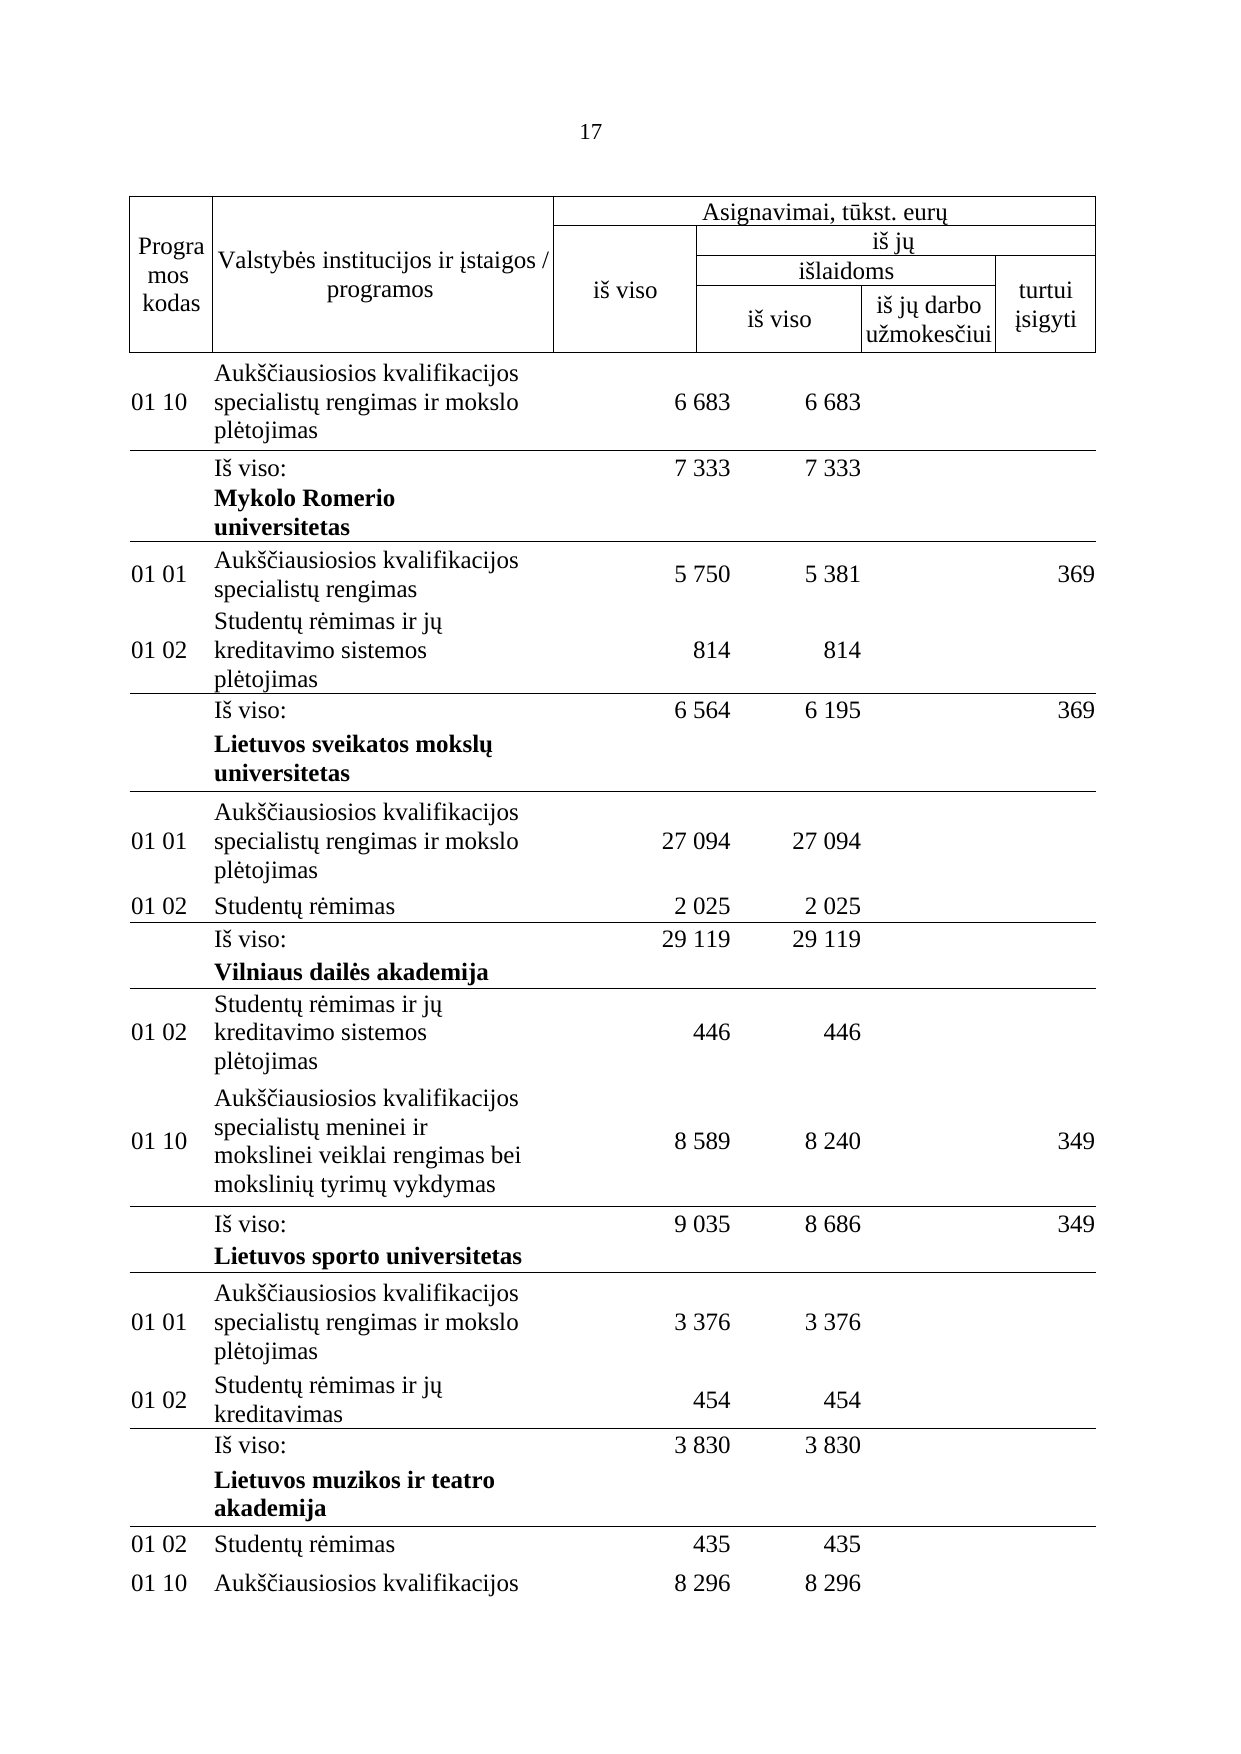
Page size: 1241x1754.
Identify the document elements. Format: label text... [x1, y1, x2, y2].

table_cell [862, 694, 996, 725]
table_cell Aukščiausiosios kvalifikacijos specialistų rengimas ir mokslo plėtojimas [213, 792, 524, 889]
table_cell [862, 1429, 996, 1461]
table_cell [119, 483, 129, 541]
table_cell Studentų rėmimas [213, 889, 524, 922]
table_cell [862, 542, 996, 606]
table_cell [119, 285, 129, 352]
table_cell [1096, 1461, 1109, 1526]
table_cell [1096, 483, 1109, 541]
table_header Progra mos kodas [130, 197, 212, 352]
table_cell [862, 1559, 996, 1606]
table_cell [1096, 725, 1109, 791]
table_cell [524, 1239, 596, 1272]
table_cell [1096, 1559, 1109, 1606]
table_cell [862, 1207, 996, 1239]
table_cell Iš viso: [213, 1207, 524, 1239]
table_cell [1096, 955, 1109, 988]
table_cell 01 01 [130, 792, 213, 889]
table_cell iš viso [554, 226, 696, 352]
table_cell [119, 606, 129, 692]
table_cell 6 683 [596, 353, 731, 450]
table_cell [524, 955, 596, 988]
table_cell 349 [996, 1207, 1096, 1239]
table_cell [524, 451, 596, 483]
table_cell [1096, 1272, 1109, 1370]
table_cell 3 830 [596, 1429, 731, 1461]
table_cell [119, 1559, 129, 1606]
table_cell [524, 542, 596, 606]
table_cell [596, 1239, 731, 1272]
table_cell Lietuvos sporto universitetas [213, 1239, 524, 1272]
table_cell [862, 1239, 996, 1272]
table_cell 814 [596, 606, 731, 692]
table_cell [996, 989, 1096, 1075]
table_cell [130, 483, 213, 541]
table_cell [130, 1461, 213, 1526]
table_cell [596, 725, 731, 791]
table_cell [731, 1239, 862, 1272]
table_cell [996, 1239, 1096, 1272]
table_cell 3 830 [731, 1429, 862, 1461]
table_cell [1096, 693, 1109, 725]
table_cell [524, 1559, 596, 1606]
table_cell [996, 792, 1096, 889]
table_cell [996, 1273, 1096, 1370]
table_cell [119, 1239, 129, 1272]
table_cell [130, 1207, 213, 1239]
table_cell [119, 450, 129, 483]
table_cell [119, 1075, 129, 1206]
table_cell 8 589 [596, 1075, 731, 1206]
table_cell [862, 955, 996, 988]
table_cell Aukščiausiosios kvalifikacijos specialistų meninei ir mokslinei veiklai rengimas bei mokslinių tyrimų vykdymas [213, 1075, 524, 1206]
table_cell 6 195 [731, 694, 862, 725]
table_cell [119, 352, 129, 450]
table_cell 01 10 [130, 353, 213, 450]
table_cell 814 [731, 606, 862, 692]
table_cell 01 02 [130, 1370, 213, 1428]
table_cell [862, 1370, 996, 1428]
table_cell [996, 889, 1096, 922]
table_cell 3 376 [731, 1273, 862, 1370]
table_cell [996, 1370, 1096, 1428]
table_cell 29 119 [596, 923, 731, 955]
table_cell 01 02 [130, 1527, 213, 1559]
table_cell [731, 955, 862, 988]
table_cell [119, 1206, 129, 1239]
table_cell [524, 792, 596, 889]
table_cell [1096, 450, 1109, 483]
table_cell [130, 1429, 213, 1461]
table_cell Aukščiausiosios kvalifikacijos specialistų rengimas [213, 542, 524, 606]
table_cell 01 10 [130, 1075, 213, 1206]
table_cell Iš viso: [213, 923, 524, 955]
table_cell [119, 955, 129, 988]
table_cell [862, 1273, 996, 1370]
table_cell [862, 725, 996, 791]
table_cell [119, 693, 129, 725]
table_cell [119, 1428, 129, 1461]
table_cell [862, 989, 996, 1075]
table_cell [996, 955, 1096, 988]
table_cell Studentų rėmimas [213, 1527, 524, 1559]
table_cell [524, 725, 596, 791]
table_cell [524, 1461, 596, 1526]
table_cell [119, 889, 129, 922]
table_cell 435 [596, 1527, 731, 1559]
table_cell išlaidoms [697, 256, 995, 285]
table_cell [996, 1527, 1096, 1559]
table_cell 8 240 [731, 1075, 862, 1206]
table_cell [524, 923, 596, 955]
table_cell [1096, 225, 1109, 255]
table_cell [996, 451, 1096, 483]
table_cell Mykolo Romerio universitetas [213, 483, 524, 541]
table_cell [119, 541, 129, 606]
table_cell [862, 1075, 996, 1206]
table_cell [596, 1461, 731, 1526]
table_cell [862, 606, 996, 692]
table_cell [524, 483, 596, 541]
table_cell 369 [996, 542, 1096, 606]
table_cell [996, 1559, 1096, 1606]
table_cell [524, 1527, 596, 1559]
table_header [1096, 196, 1109, 225]
table_cell [1096, 255, 1109, 285]
table_cell [862, 353, 996, 450]
table_cell 3 376 [596, 1273, 731, 1370]
table_cell 6 683 [731, 353, 862, 450]
table_header Valstybės institucijos ir įstaigos / programos [213, 197, 553, 352]
table_cell 369 [996, 694, 1096, 725]
table_cell 01 10 [130, 1559, 213, 1606]
table_cell [1096, 988, 1109, 1075]
table_cell [130, 955, 213, 988]
table_cell 2 025 [596, 889, 731, 922]
table_cell 29 119 [731, 923, 862, 955]
table_cell Iš viso: [213, 694, 524, 725]
table_header Asignavimai, tūkst. eurų [554, 197, 1095, 225]
table_cell [862, 451, 996, 483]
table_cell [524, 989, 596, 1075]
table_cell [119, 988, 129, 1075]
table_cell [596, 483, 731, 541]
table_cell [524, 1429, 596, 1461]
table_cell [862, 923, 996, 955]
table_cell [524, 1273, 596, 1370]
table_cell Iš viso: [213, 451, 524, 483]
table_cell [731, 1461, 862, 1526]
table_cell Aukščiausiosios kvalifikacijos specialistų rengimas ir mokslo plėtojimas [213, 353, 524, 450]
table_cell [862, 1527, 996, 1559]
table_cell [731, 725, 862, 791]
table_cell [524, 694, 596, 725]
table_cell [119, 1461, 129, 1526]
table_cell [130, 923, 213, 955]
table_cell 27 094 [596, 792, 731, 889]
table_cell [1096, 922, 1109, 955]
table_cell [1096, 352, 1109, 450]
table_cell 446 [596, 989, 731, 1075]
table_cell 2 025 [731, 889, 862, 922]
table_cell 5 381 [731, 542, 862, 606]
table_cell [524, 1075, 596, 1206]
table_cell [596, 955, 731, 988]
table_cell [1096, 1206, 1109, 1239]
table_cell [524, 606, 596, 692]
table_cell [996, 606, 1096, 692]
table_cell 5 750 [596, 542, 731, 606]
table_cell Aukščiausiosios kvalifikacijos specialistų rengimas ir mokslo plėtojimas [213, 1273, 524, 1370]
table_cell [1096, 541, 1109, 606]
table_cell 27 094 [731, 792, 862, 889]
table_cell Iš viso: [213, 1429, 524, 1461]
table_cell 8 296 [596, 1559, 731, 1606]
table_header [119, 196, 129, 225]
table_cell Lietuvos sveikatos mokslų universitetas [213, 725, 524, 791]
table_cell 01 02 [130, 989, 213, 1075]
table_cell [1096, 1526, 1109, 1559]
table_cell [996, 1429, 1096, 1461]
table_cell 435 [731, 1527, 862, 1559]
table_cell 6 564 [596, 694, 731, 725]
table_cell [1096, 285, 1109, 352]
table_cell [996, 353, 1096, 450]
table_cell [524, 1207, 596, 1239]
table_cell [119, 1526, 129, 1559]
table_cell Vilniaus dailės akademija [213, 955, 524, 988]
table_cell 9 035 [596, 1207, 731, 1239]
table_cell [130, 451, 213, 483]
table_cell [996, 483, 1096, 541]
table_cell [1096, 1370, 1109, 1428]
table_cell [119, 255, 129, 285]
table_cell [1096, 791, 1109, 889]
table_cell [130, 1239, 213, 1272]
table_cell [119, 225, 129, 255]
table_cell 01 02 [130, 889, 213, 922]
table_cell 8 686 [731, 1207, 862, 1239]
table_cell 349 [996, 1075, 1096, 1206]
table_cell [1096, 889, 1109, 922]
table_cell 01 02 [130, 606, 213, 692]
table_cell Studentų rėmimas ir jų kreditavimo sistemos plėtojimas [213, 606, 524, 692]
table_cell Studentų rėmimas ir jų kreditavimas [213, 1370, 524, 1428]
table_cell iš viso [697, 286, 861, 352]
table_cell [1096, 1075, 1109, 1206]
table_cell [862, 792, 996, 889]
table_cell [1096, 1428, 1109, 1461]
table_cell [524, 889, 596, 922]
table_cell [119, 922, 129, 955]
table_cell 454 [731, 1370, 862, 1428]
table_cell 446 [731, 989, 862, 1075]
table_cell iš jų darbo užmokesčiui [862, 286, 995, 352]
table_cell [119, 791, 129, 889]
table_cell Lietuvos muzikos ir teatro akademija [213, 1461, 524, 1526]
table_cell 01 01 [130, 542, 213, 606]
table_cell [130, 694, 213, 725]
table_cell [996, 1461, 1096, 1526]
table_cell [1096, 1239, 1109, 1272]
table_cell turtui įsigyti [996, 256, 1095, 352]
table_cell [524, 1370, 596, 1428]
table_cell [119, 725, 129, 791]
table_cell [119, 1370, 129, 1428]
table_cell 8 296 [731, 1559, 862, 1606]
table_cell [130, 725, 213, 791]
table_cell [1096, 606, 1109, 692]
table_cell [862, 1461, 996, 1526]
table_cell [862, 483, 996, 541]
table_cell iš jų [697, 226, 1095, 255]
table_cell Aukščiausiosios kvalifikacijos [213, 1559, 524, 1606]
table_cell 7 333 [731, 451, 862, 483]
table_cell [524, 353, 596, 450]
table_cell 7 333 [596, 451, 731, 483]
table_cell 454 [596, 1370, 731, 1428]
table_cell [996, 725, 1096, 791]
table_cell Studentų rėmimas ir jų kreditavimo sistemos plėtojimas [213, 989, 524, 1075]
table_cell [996, 923, 1096, 955]
table_cell [862, 889, 996, 922]
table_cell [119, 1272, 129, 1370]
table_cell [731, 483, 862, 541]
table_cell 01 01 [130, 1273, 213, 1370]
